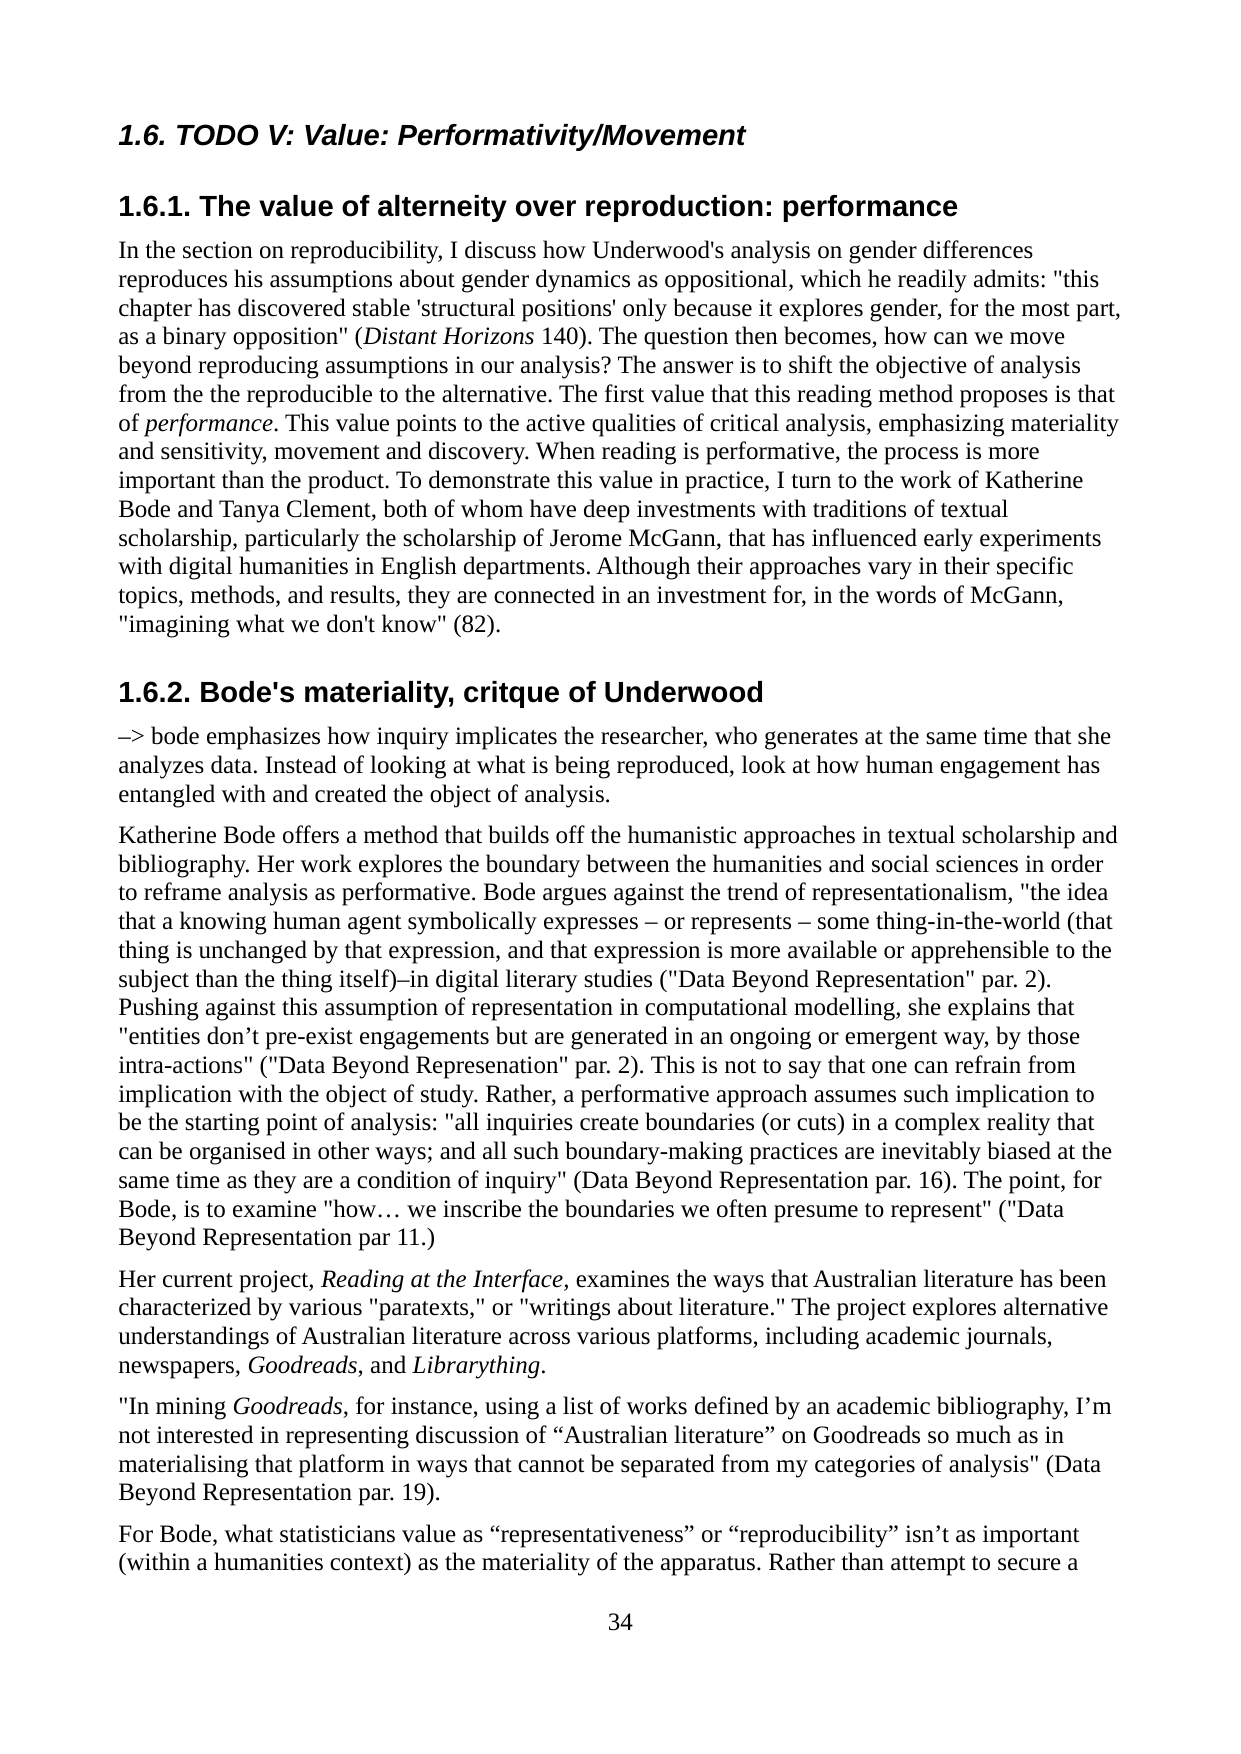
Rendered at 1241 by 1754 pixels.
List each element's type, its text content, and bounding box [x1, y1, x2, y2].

text –> bode emphasizes how inquiry implicates the researcher, who generates at the same time that she analyzes data. Instead of looking at what is being reproduced, look at how human engagement has entangled with and created the object of analysis. [118, 721, 1122, 807]
text Katherine Bode offers a method that builds off the humanistic approaches in textual scholarship and bibliography. Her work explores the boundary between the humanities and social sciences in order to reframe analysis as performative. Bode argues against the trend of representationalism, "the idea that a knowing human agent symbolically expresses – or represents – some thing-in-the-world (that thing is unchanged by that expression, and that expression is more available or apprehensible to the subject than the thing itself)–in digital literary studies ("Data Beyond Representation" par. 2). Pushing against this assumption of representation in computational modelling, she explains that "entities don’t pre-exist engagements but are generated in an ongoing or emergent way, by those intra-actions" ("Data Beyond Represenation" par. 2). This is not to say that one can refrain from implication with the object of study. Rather, a performative approach assumes such implication to be the starting point of analysis: "all inquiries create boundaries (or cuts) in a complex reality that can be organised in other ways; and all such boundary-making practices are inevitably biased at the same time as they are a condition of inquiry" (Data Beyond Representation par. 16). The point, for Bode, is to examine "how… we inscribe the boundaries we often presume to represent" ("Data Beyond Representation par 11.) [118, 820, 1122, 1251]
text In the section on reproducibility, I discuss how Underwood's analysis on gender differences reproduces his assumptions about gender dynamics as oppositional, which he readily admits: "this chapter has discovered stable 'structural positions' only because it explores gender, for the most part, as a binary opposition" (Distant Horizons 140). The question then becomes, how can we move beyond reproducing assumptions in our analysis? The answer is to shift the objective of analysis from the the reproducible to the alternative. The first value that this reading method proposes is that of performance. This value points to the active qualities of critical analysis, emphasizing materiality and sensitivity, movement and discovery. When reading is performative, the process is more important than the product. To demonstrate this value in practice, I turn to the work of Katherine Bode and Tanya Clement, both of whom have deep investments with traditions of textual scholarship, particularly the scholarship of Jerome McGann, that has influenced early experiments with digital humanities in English departments. Although their approaches vary in their specific topics, methods, and results, they are connected in an investment for, in the words of McGann, "imagining what we don't know" (82). [118, 235, 1122, 638]
text Her current project, Reading at the Interface, examines the ways that Australian literature has been characterized by various "paratexts," or "writings about literature." The project explores alternative understandings of Australian literature across various platforms, including academic journals, newspapers, Goodreads, and Librarything. [118, 1264, 1122, 1379]
subtitle The value of alterneity over reproduction: performance [118, 189, 1122, 223]
text For Bode, what statisticians value as “representativeness” or “reproducibility” isn’t as important (within a humanities context) as the materiality of the apparatus. Rather than attempt to secure a [118, 1519, 1122, 1576]
text "In mining Goodreads, for instance, using a list of works defined by an academic bibliography, I’m not interested in representing discussion of “Australian literature” on Goodreads so much as in materialising that platform in ways that cannot be separated from my categories of analysis" (Data Beyond Representation par. 19). [118, 1391, 1122, 1506]
subtitle TODO V: Value: Performativity/Movement [118, 118, 1122, 152]
subtitle Bode's materiality, critque of Underwood [118, 675, 1122, 709]
